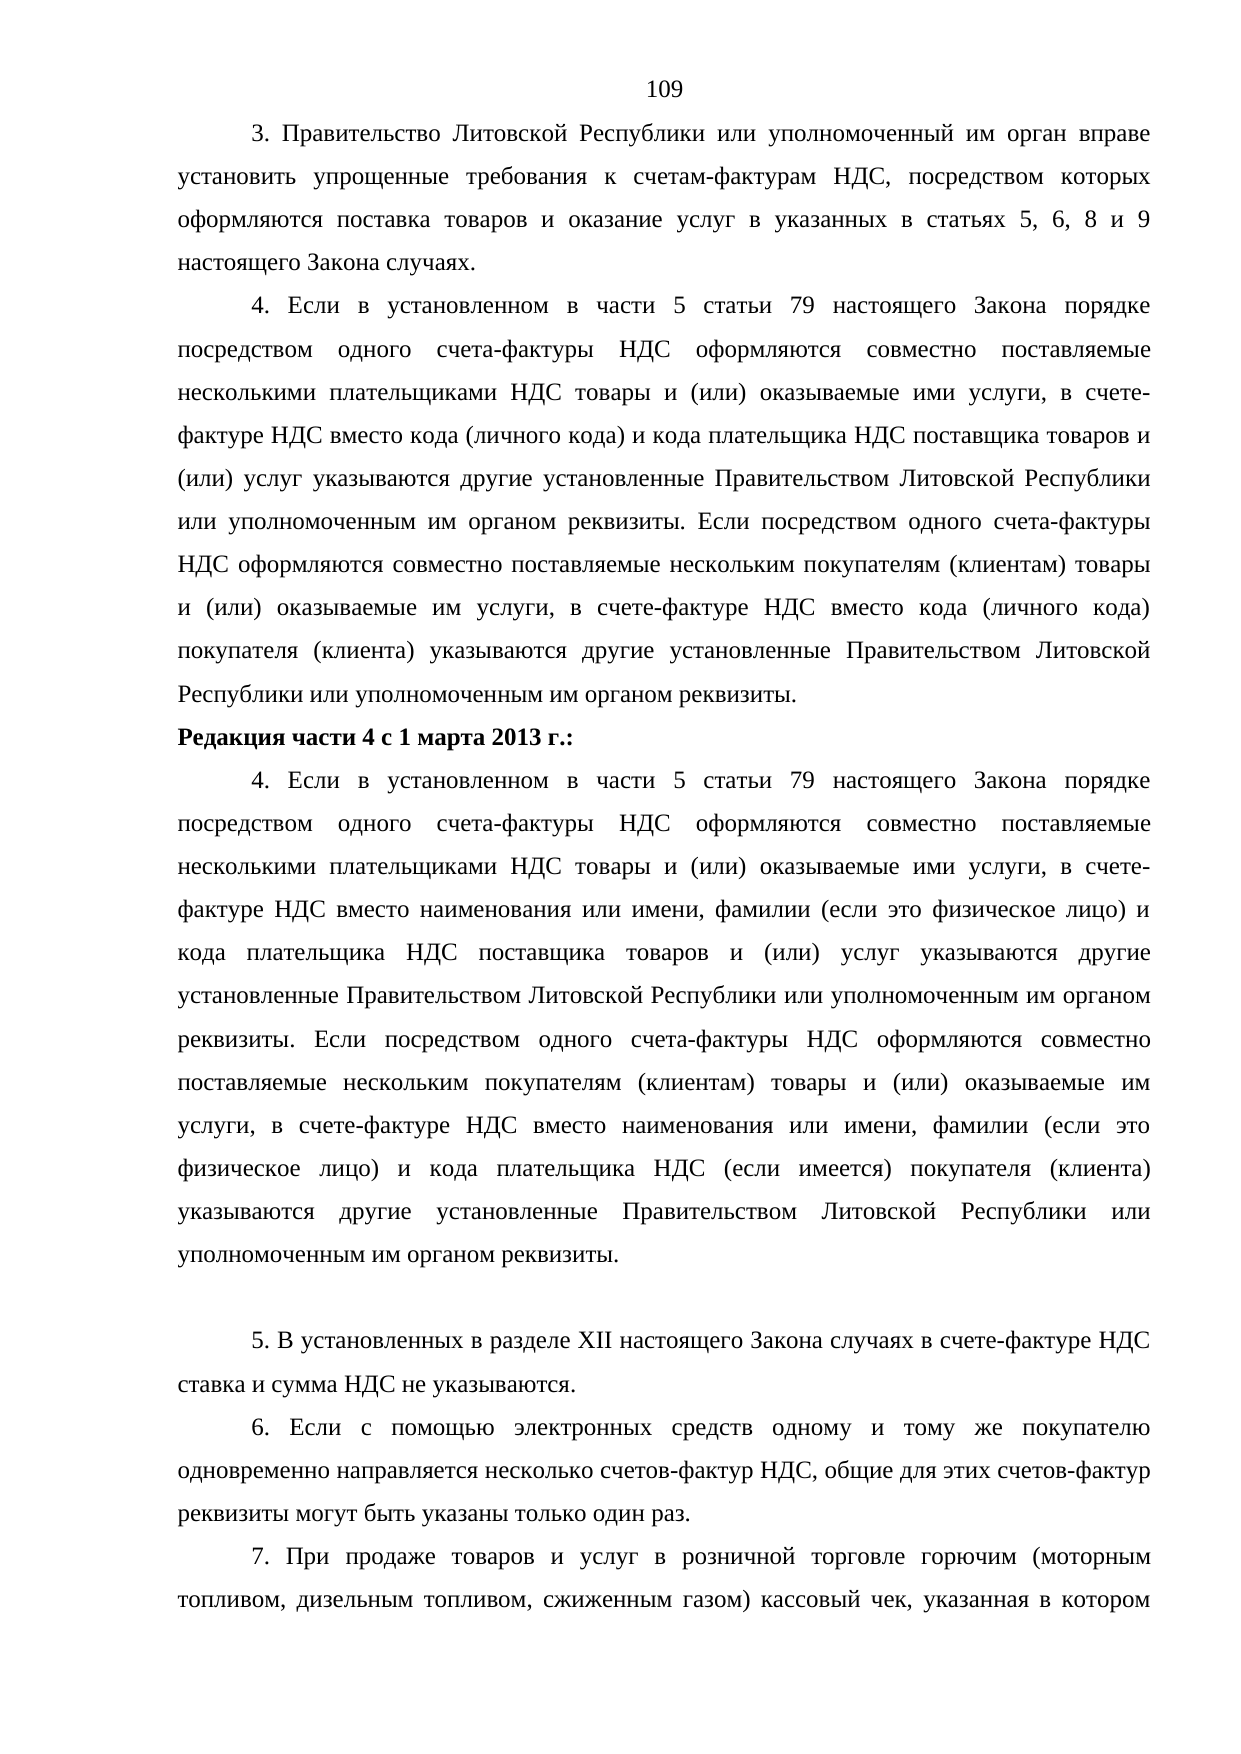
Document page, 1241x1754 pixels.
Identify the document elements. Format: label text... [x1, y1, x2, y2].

text 3. Правительство Литовской Республики или уполномоченный им орган вправе установить упрощенные требования к счетам-фактурам НДС, посредством которых оформляются поставка товаров и оказание услуг в указанных в статьях 5, 6, 8 и 9 настоящего Закона случаях. [177, 118, 1152, 276]
text 5. В установленных в разделе XII настоящего Закона случаях в счете-фактуре НДС ставка и сумма НДС не указываются. [177, 1326, 1152, 1397]
text Редакция части 4 с 1 марта 2013 г.: [177, 722, 1152, 751]
text 6. Если с помощью электронных средств одному и тому же покупателю одновременно направляется несколько счетов-фактур НДС, общие для этих счетов-фактур реквизиты могут быть указаны только один раз. [177, 1412, 1152, 1527]
text 7. При продаже товаров и услуг в розничной торговле горючим (моторным топливом, дизельным топливом, сжиженным газом) кассовый чек, указанная в котором [177, 1541, 1152, 1613]
text 4. Если в установленном в части 5 статьи 79 настоящего Закона порядке посредством одного счета-фактуры НДС оформляются совместно поставляемые несколькими плательщиками НДС товары и (или) оказываемые ими услуги, в счете-фактуре НДС вместо кода (личного кода) и кода плательщика НДС поставщика товаров и (или) услуг указываются другие установленные Правительством Литовской Республики или уполномоченным им органом реквизиты. Если посредством одного счета-фактуры НДС оформляются совместно поставляемые нескольким покупателям (клиентам) товары и (или) оказываемые им услуги, в счете-фактуре НДС вместо кода (личного кода) покупателя (клиента) указываются другие установленные Правительством Литовской Республики или уполномоченным им органом реквизиты. [177, 291, 1152, 707]
text 4. Если в установленном в части 5 статьи 79 настоящего Закона порядке посредством одного счета-фактуры НДС оформляются совместно поставляемые несколькими плательщиками НДС товары и (или) оказываемые ими услуги, в счете-фактуре НДС вместо наименования или имени, фамилии (если это физическое лицо) и кода плательщика НДС поставщика товаров и (или) услуг указываются другие установленные Правительством Литовской Республики или уполномоченным им органом реквизиты. Если посредством одного счета-фактуры НДС оформляются совместно поставляемые нескольким покупателям (клиентам) товары и (или) оказываемые им услуги, в счете-фактуре НДС вместо наименования или имени, фамилии (если это физическое лицо) и кода плательщика НДС (если имеется) покупателя (клиента) указываются другие установленные Правительством Литовской Республики или уполномоченным им органом реквизиты. [177, 765, 1152, 1268]
